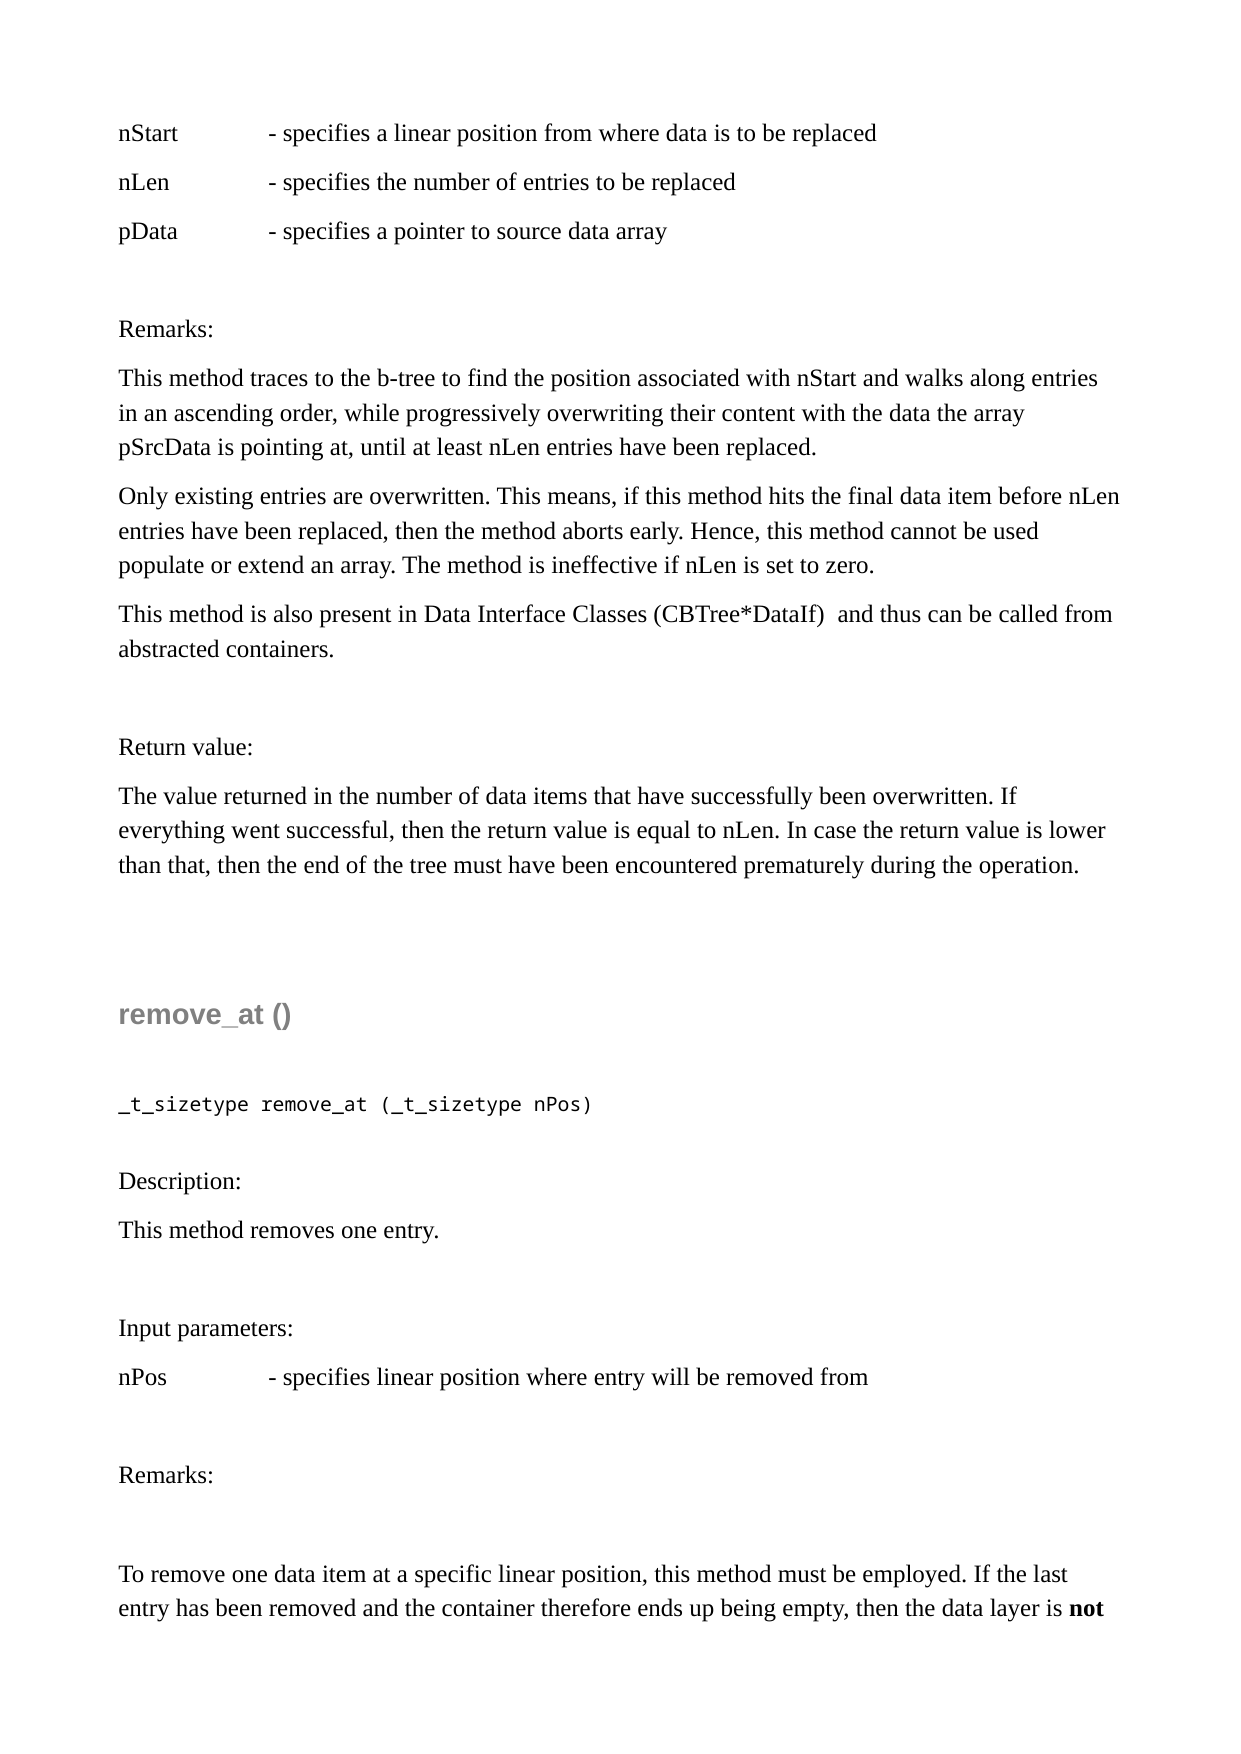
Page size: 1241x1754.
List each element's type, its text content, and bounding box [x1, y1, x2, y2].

text To remove one data item at a specific linear position, this method must be employed. If the last entry has been removed and the container therefore ends up being empty, then the data layer is not [118, 1559, 1122, 1622]
text nLen - specifies the number of entries to be replaced [118, 167, 1122, 196]
text _t_sizetype remove_at (_t_sizetype nPos) [118, 1090, 1122, 1117]
text nStart - specifies a linear position from where data is to be replaced [118, 118, 1122, 147]
text The value returned in the number of data items that have successfully been overwritten. If everything went successful, then the return value is equal to nLen. In case the return value is lower than that, then the end of the tree must have been encountered prematurely during the operation. [118, 781, 1122, 879]
text Return value: [118, 732, 1122, 761]
subtitle remove_at () [118, 997, 1122, 1031]
text Remarks: [118, 314, 1122, 343]
text pData - specifies a pointer to source data array [118, 216, 1122, 245]
text Only existing entries are overwritten. This means, if this method hits the final data item before nLen entries have been replaced, then the method aborts early. Hence, this method cannot be used populate or extend an array. The method is ineffective if nLen is set to zero. [118, 481, 1122, 579]
text This method removes one entry. [118, 1215, 1122, 1244]
text This method traces to the b-tree to find the position associated with nStart and walks along entries in an ascending order, while progressively overwriting their content with the data the array pSrcData is pointing at, until at least nLen entries have been replaced. [118, 363, 1122, 461]
text nPos - specifies linear position where entry will be removed from [118, 1362, 1122, 1391]
text Remarks: [118, 1461, 1122, 1489]
text Input parameters: [118, 1313, 1122, 1342]
text Description: [118, 1166, 1122, 1195]
text This method is also present in Data Interface Classes (CBTree*DataIf) and thus can be called from abstracted containers. [118, 599, 1122, 663]
